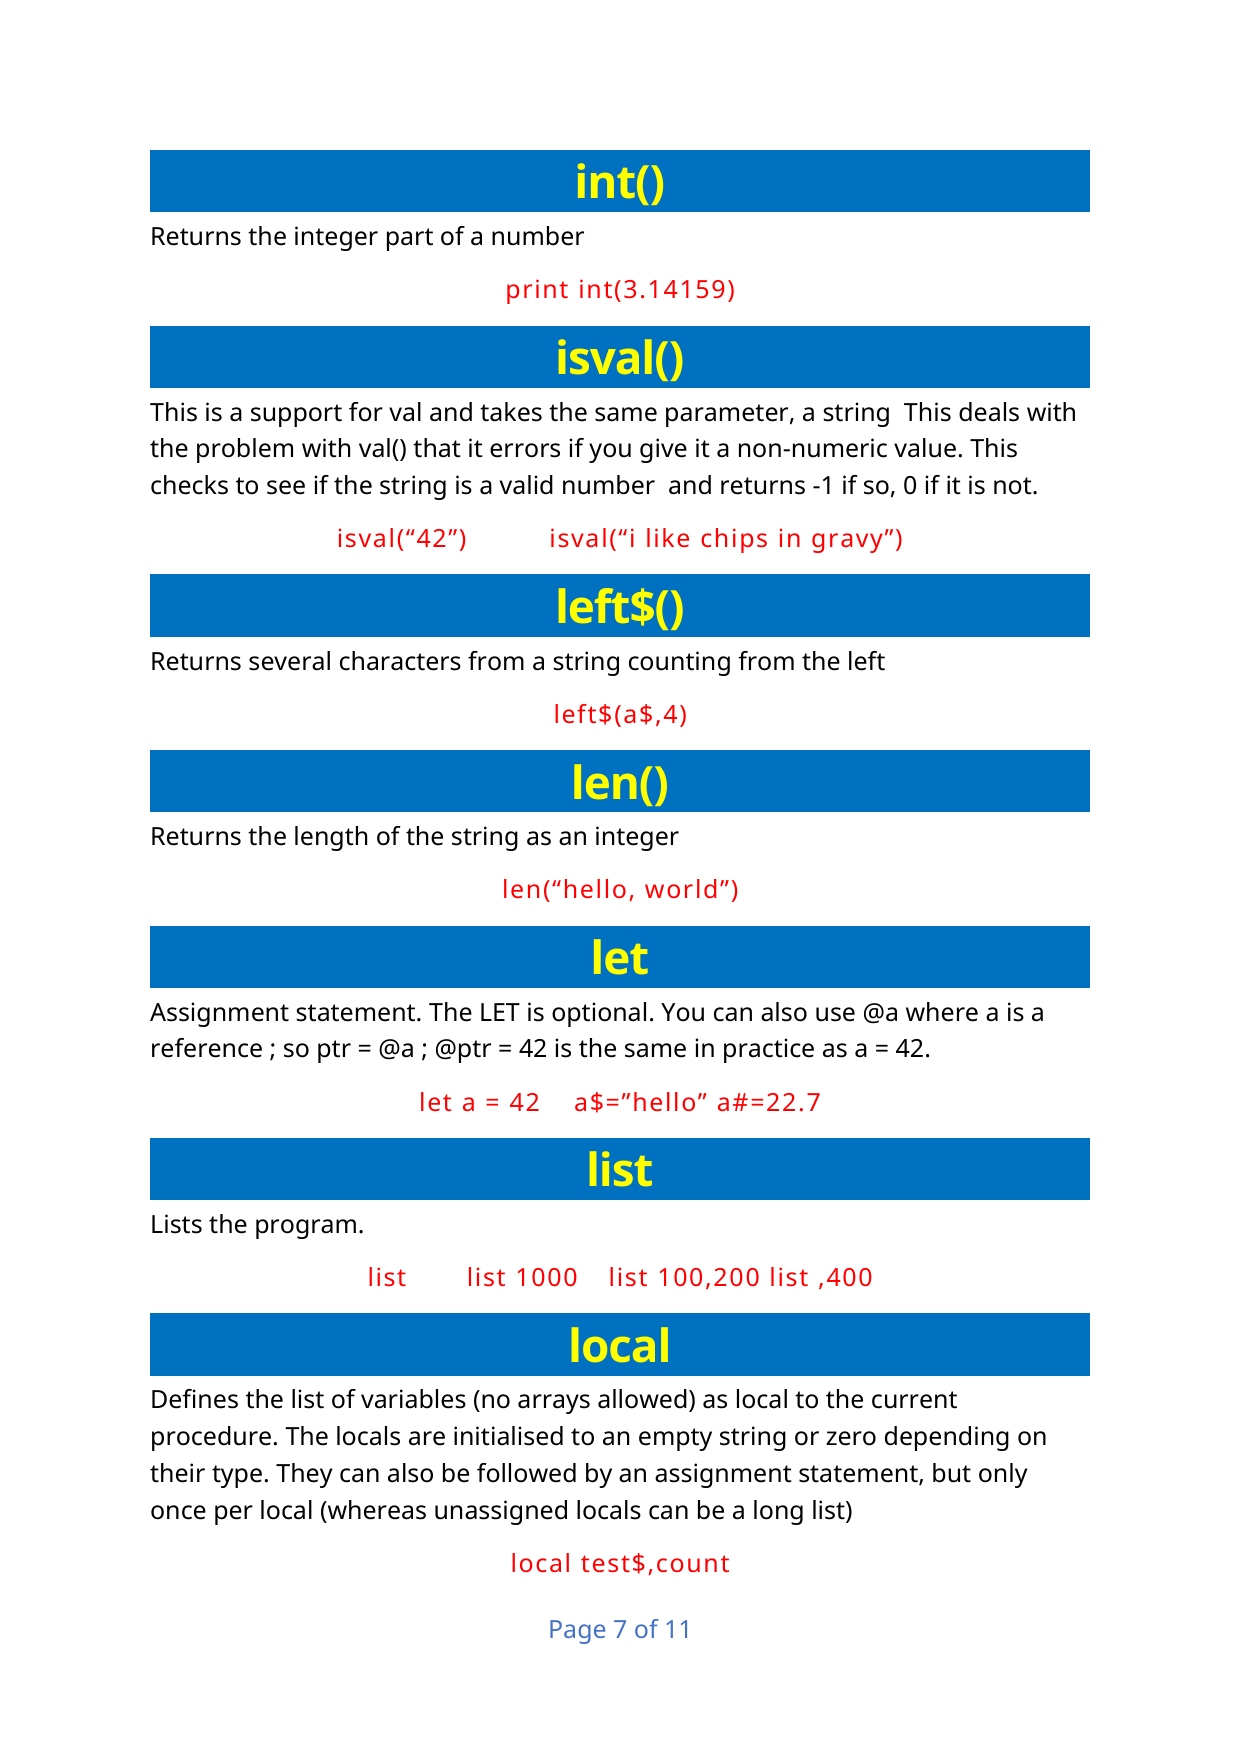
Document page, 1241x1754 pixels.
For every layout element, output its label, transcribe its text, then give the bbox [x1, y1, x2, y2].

title left$() [150, 574, 1090, 637]
title list [150, 1138, 1090, 1200]
text Assignment statement. The LET is optional. You can also use @a where a is a reference ; so ptr = @a ; @ptr = 42 is the same in practice as a = 42. [150, 994, 1090, 1065]
text Lists the program. [150, 1207, 1090, 1241]
text Defines the list of variables (no arrays allowed) as local to the current procedure. The locals are initialised to an empty string or zero depending on their type. They can also be followed by an assignment statement, but only once per local (whereas unassigned locals can be a long list) [150, 1382, 1090, 1526]
title local [150, 1313, 1090, 1376]
subtitle left$(a$,4) [150, 697, 1090, 731]
text Returns the integer part of a number [150, 219, 1090, 253]
title let [150, 926, 1090, 988]
subtitle list list 1000 list 100,200 list ,400 [150, 1260, 1090, 1294]
text Returns several characters from a string counting from the left [150, 643, 1090, 677]
subtitle print int(3.14159) [150, 272, 1090, 306]
title len() [150, 750, 1090, 812]
title int() [150, 150, 1090, 212]
subtitle local test$,count [150, 1546, 1090, 1580]
subtitle len(“Hello, World”) [150, 872, 1090, 906]
title isval() [150, 326, 1090, 388]
text This is a support for val and takes the same parameter, a string This deals with the problem with val() that it errors if you give it a non-numeric value. This checks to see if the string is a valid number and returns -1 if so, 0 if it is not. [150, 394, 1090, 502]
text Returns the length of the string as an integer [150, 819, 1090, 853]
subtitle let a = 42 a$=”Hello” a#=22.7 [150, 1084, 1090, 1118]
subtitle isval(“42”) isval(“I like chips in gravy”) [150, 521, 1090, 555]
